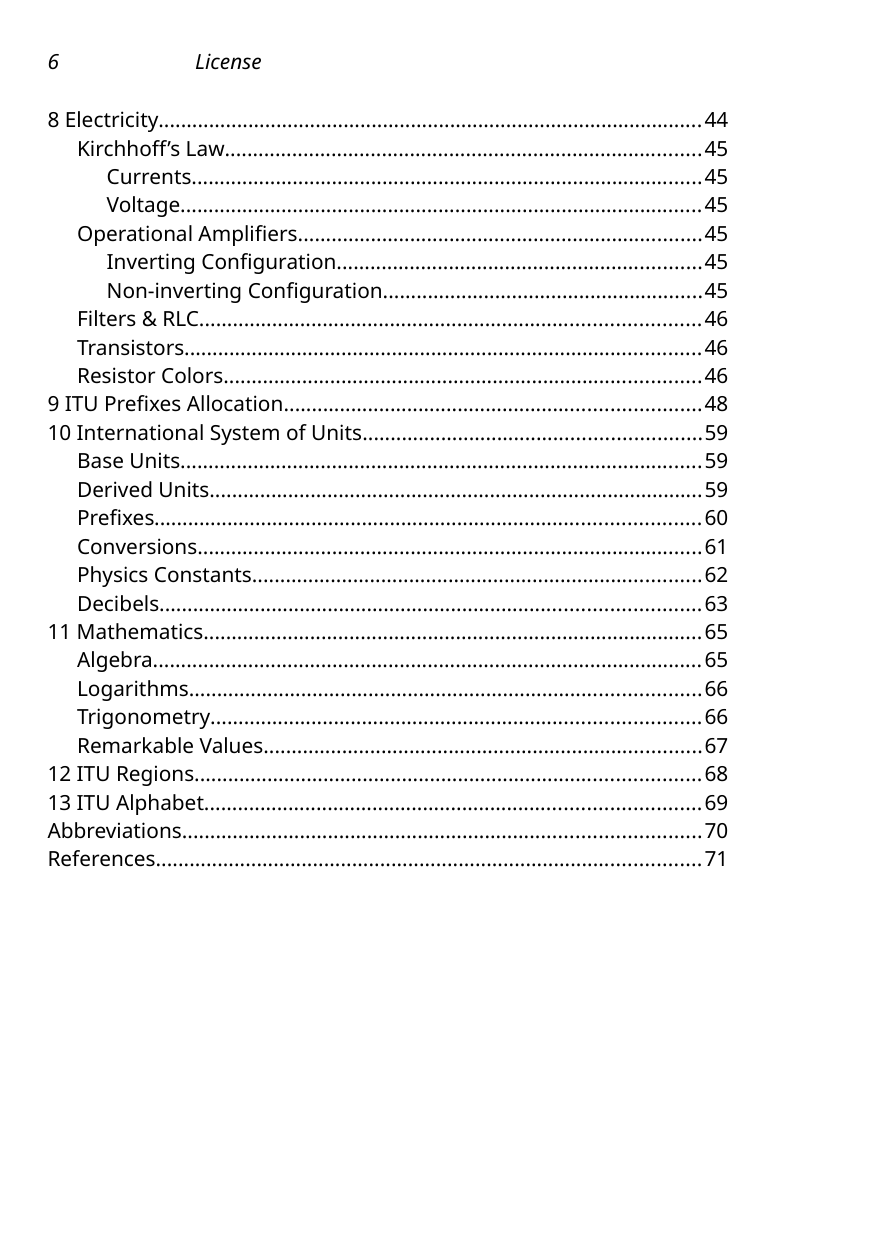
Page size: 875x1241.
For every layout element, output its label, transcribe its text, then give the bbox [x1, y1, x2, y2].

text 13 ITU Alphabet 69 [47, 788, 768, 816]
text Base Units 59 [77, 446, 768, 475]
text Trigonometry 66 [77, 702, 768, 731]
text Conversions 61 [77, 532, 768, 560]
text Decibels 63 [77, 589, 768, 617]
text Derived Units 59 [77, 475, 768, 503]
text Logarithms 66 [77, 674, 768, 702]
text Algebra 65 [77, 646, 768, 674]
text Resistor Colors 46 [77, 361, 768, 389]
text Transistors 46 [77, 333, 768, 361]
text Filters & RLC 46 [77, 304, 768, 333]
text Remarkable Values 67 [77, 731, 768, 759]
text Operational Amplifiers 45 [77, 219, 768, 247]
text Voltage 45 [106, 191, 768, 219]
text Inverting Configuration 45 [106, 247, 768, 276]
text 9 ITU Prefixes Allocation 48 [47, 389, 768, 418]
text 11 Mathematics 65 [47, 617, 768, 646]
text References 71 [47, 844, 768, 873]
text Non-inverting Configuration 45 [106, 276, 768, 304]
text Abbreviations 70 [47, 816, 768, 844]
text 8 Electricity 44 [47, 105, 768, 134]
text Prefixes 60 [77, 503, 768, 532]
text Physics Constants 62 [77, 560, 768, 589]
text 10 International System of Units 59 [47, 418, 768, 446]
text Currents 45 [106, 162, 768, 191]
text Kirchhoff’s Law 45 [77, 134, 768, 162]
text 12 ITU Regions 68 [47, 759, 768, 788]
